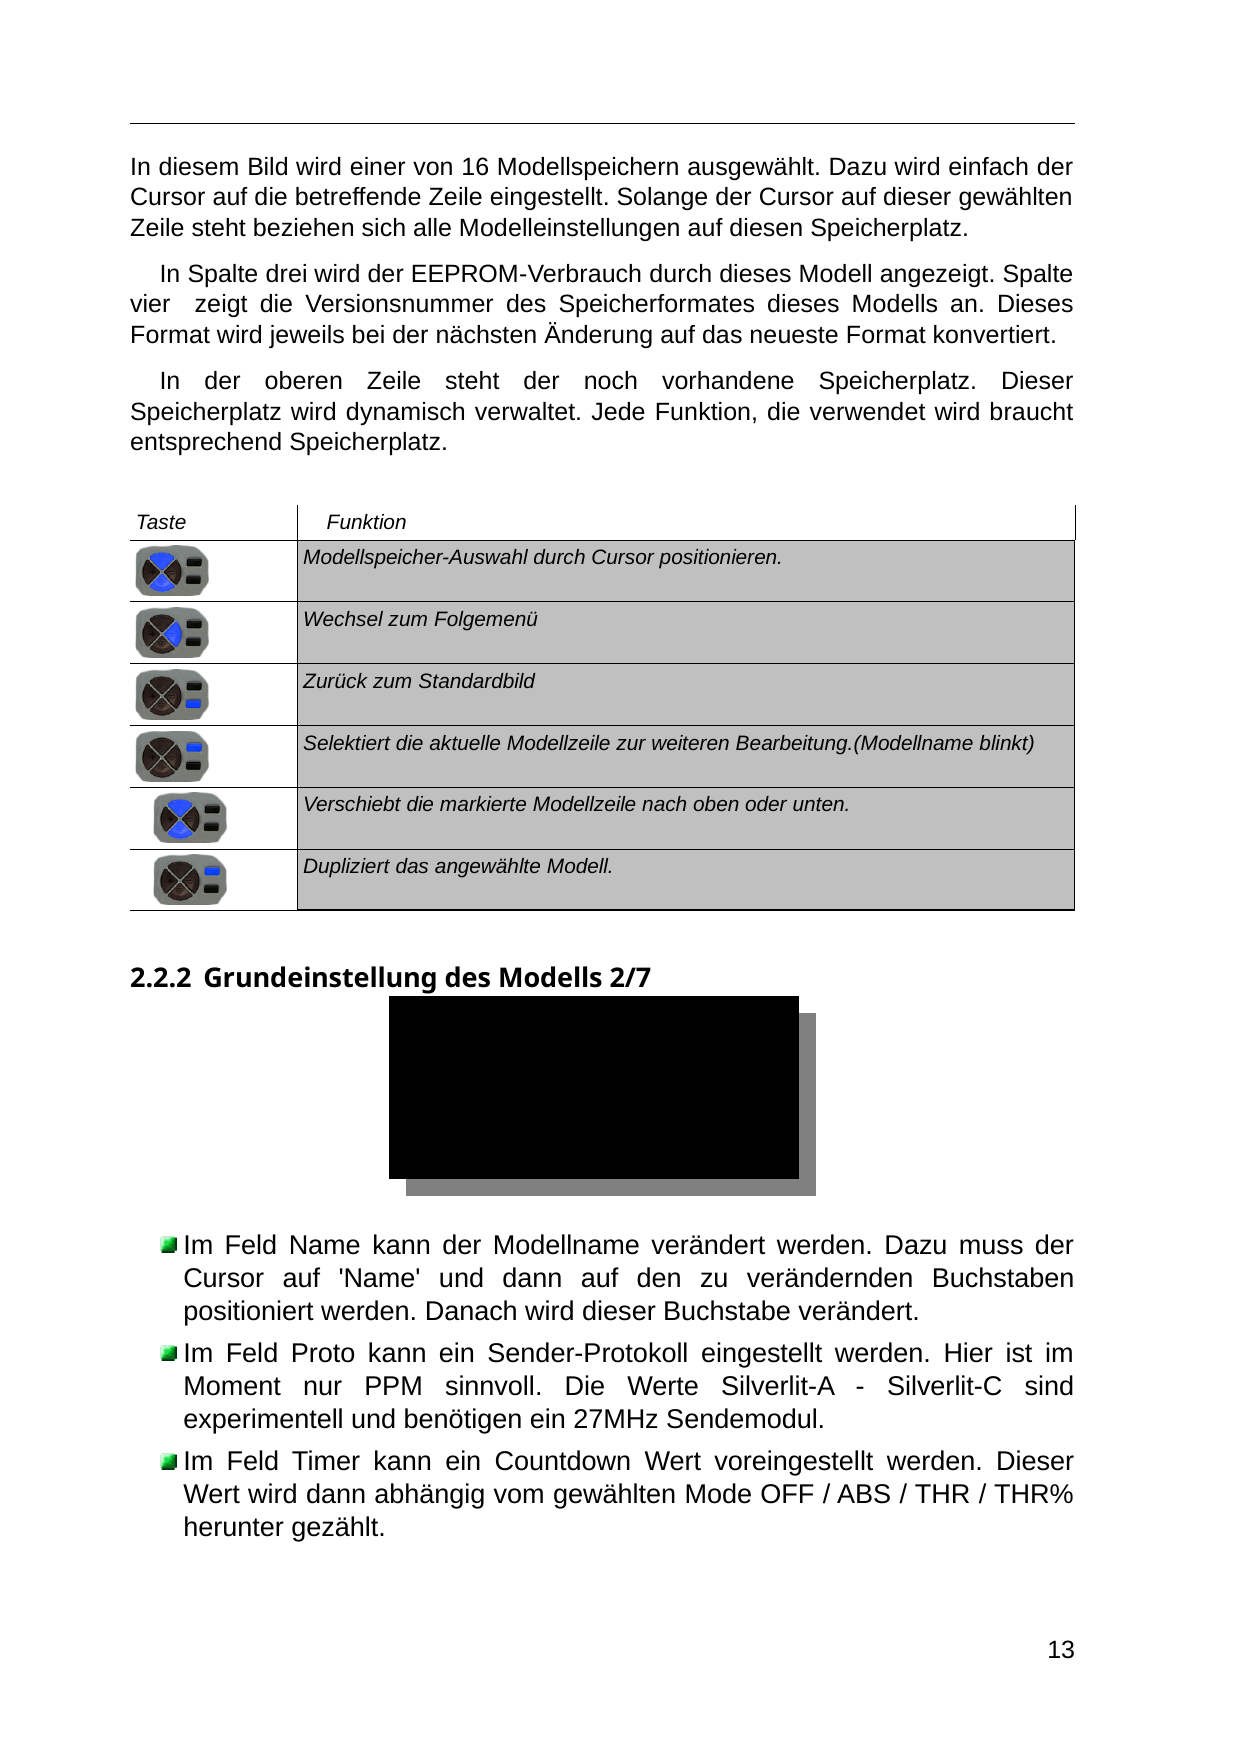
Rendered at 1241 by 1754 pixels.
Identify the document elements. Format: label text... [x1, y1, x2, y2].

table_cell [130, 602, 297, 663]
list Im Feld Timer kann ein Countdown Wert voreingestellt werden. Dieser Wert wird dann abhängig vom gewählten Mode OFF / ABS / THR / THR% herunter gezählt. [130, 1446, 1075, 1542]
table_cell Modellspeicher-Auswahl durch Cursor positionieren. [298, 541, 1074, 601]
list Im Feld Name kann der Modellname verändert werden. Dazu muss der Cursor auf 'Name' und dann auf den zu verändernden Buchstaben positioniert werden. Danach wird dieser Buchstabe verändert. [130, 1229, 1075, 1325]
text In Spalte drei wird der EEPROM-Verbrauch durch dieses Modell angezeigt. Spalte vier zeigt die Versionsnummer des Speicherformates dieses Modells an. Dieses Format wird jeweils bei der nächsten Änderung auf das neueste Format konvertiert. [130, 260, 1075, 349]
table_cell [130, 664, 297, 725]
text In der oberen Zeile steht der noch vorhandene Speicherplatz. Dieser Speicherplatz wird dynamisch verwaltet. Jede Funktion, die verwendet wird braucht entsprechend Speicherplatz. [130, 367, 1075, 456]
table_cell Verschiebt die markierte Modellzeile nach oben oder unten. [298, 788, 1074, 849]
table_header Funktion [298, 505, 1075, 540]
table_cell Wechsel zum Folgemenü [298, 602, 1074, 663]
table_cell Zurück zum Standardbild [298, 664, 1074, 725]
picture [135, 607, 210, 658]
picture [160, 1236, 177, 1253]
table_cell [130, 726, 297, 787]
list Im Feld Proto kann ein Sender-Protokoll eingestellt werden. Hier ist im Moment nur PPM sinnvoll. Die Werte Silverlit-A - Silverlit-C sind experimentell und benötigen ein 27MHz Sendemodul. [130, 1338, 1075, 1434]
picture [153, 854, 228, 905]
picture [160, 1345, 177, 1361]
table_cell [130, 850, 297, 910]
picture [153, 792, 228, 843]
table_cell Dupliziert das angewählte Modell. [298, 850, 1074, 909]
table_cell [130, 788, 297, 849]
picture [160, 1453, 177, 1470]
table_header Taste [130, 505, 297, 540]
subtitle Grundeinstellung des Modells 2/7 [130, 959, 1075, 996]
table_cell Selektiert die aktuelle Modellzeile zur weiteren Bearbeitung.(Modellname blinkt) [298, 726, 1074, 787]
table_cell [130, 541, 297, 601]
picture [135, 669, 210, 720]
picture [135, 545, 210, 596]
text In diesem Bild wird einer von 16 Modellspeichern ausgewählt. Dazu wird einfach der Cursor auf die betreffende Zeile eingestellt. Solange der Cursor auf dieser gewählten Zeile steht beziehen sich alle Modelleinstellungen auf diesen Speicherplatz. [130, 152, 1075, 242]
picture [135, 731, 210, 782]
